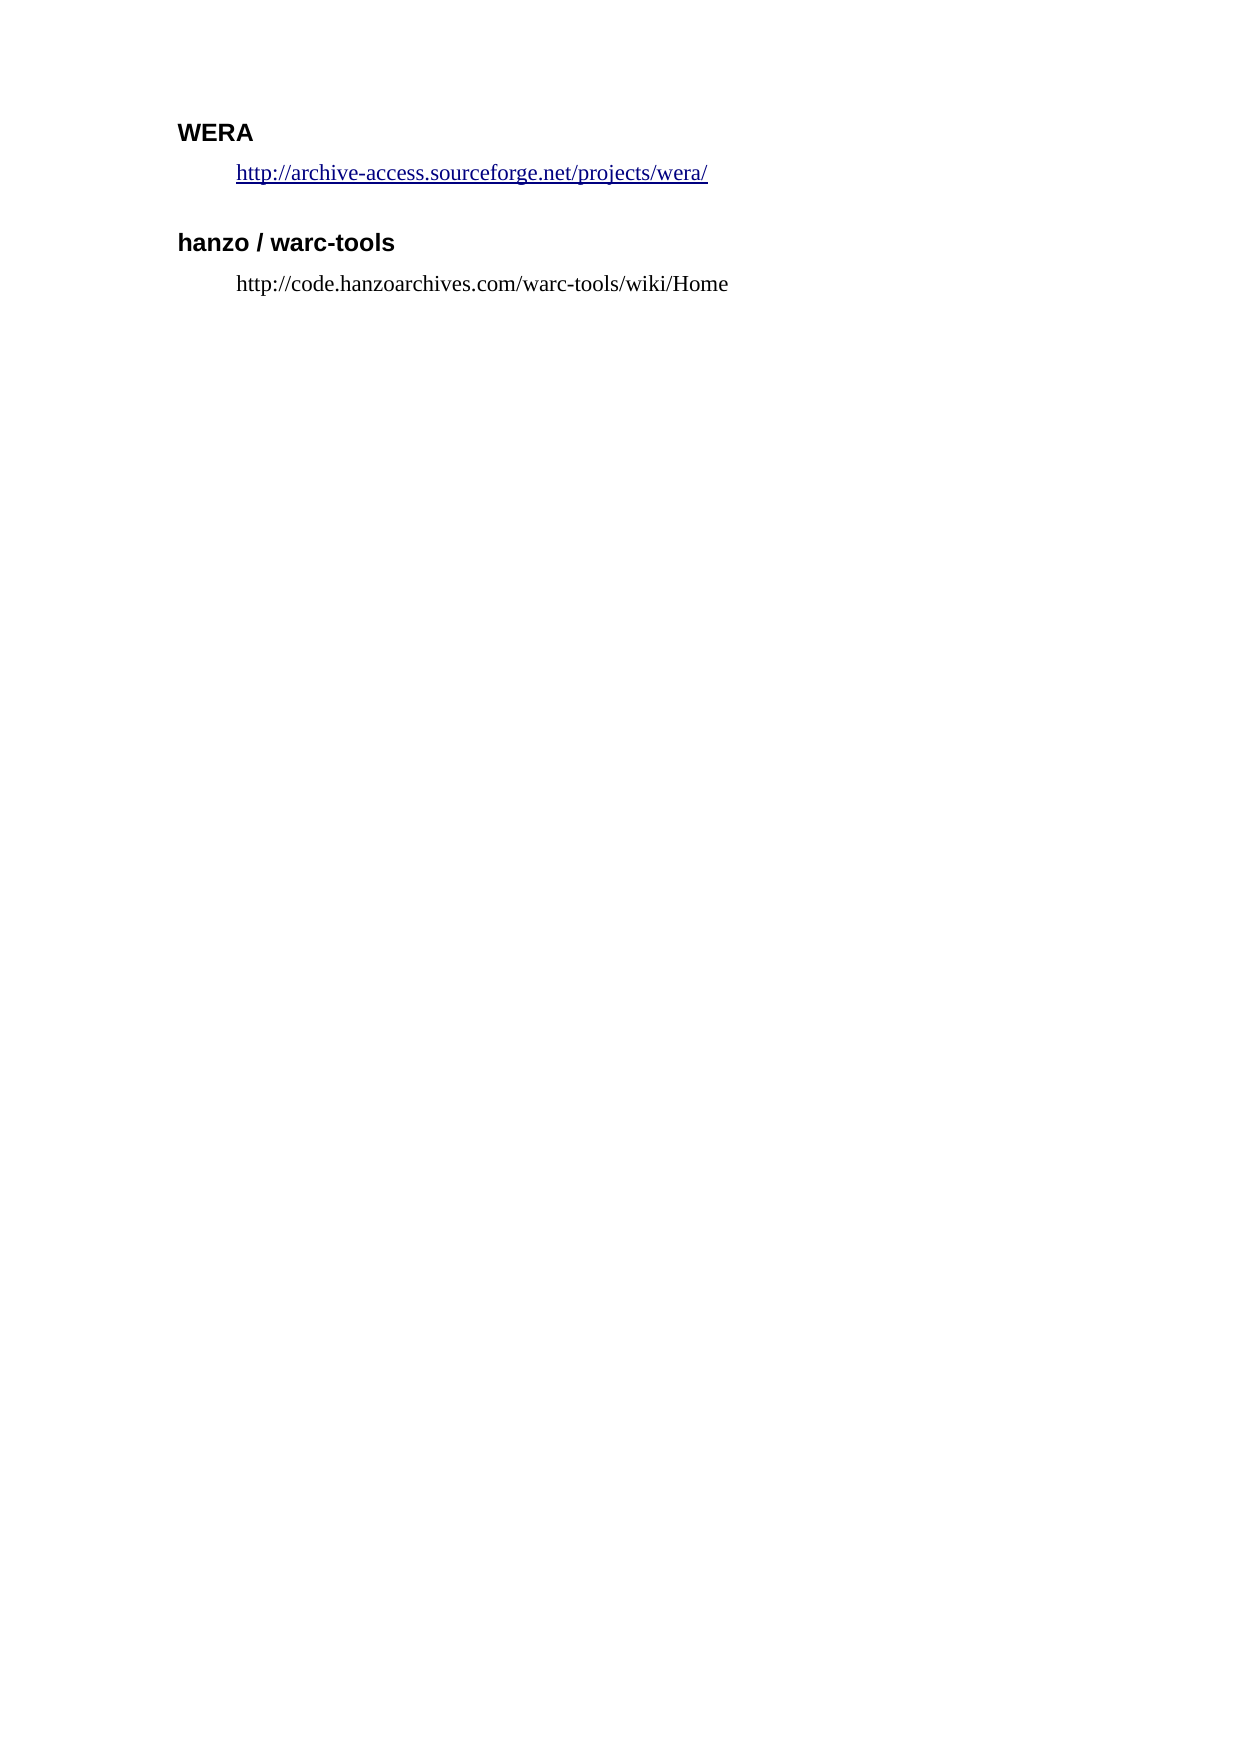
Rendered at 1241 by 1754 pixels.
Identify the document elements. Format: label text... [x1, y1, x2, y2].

text http://archive-access.sourceforge.net/projects/wera/ [177, 159, 1122, 186]
subtitle WERA [177, 118, 1122, 147]
subtitle hanzo / warc-tools [177, 228, 1122, 257]
text http://code.hanzoarchives.com/warc-tools/wiki/Home [177, 270, 1122, 296]
